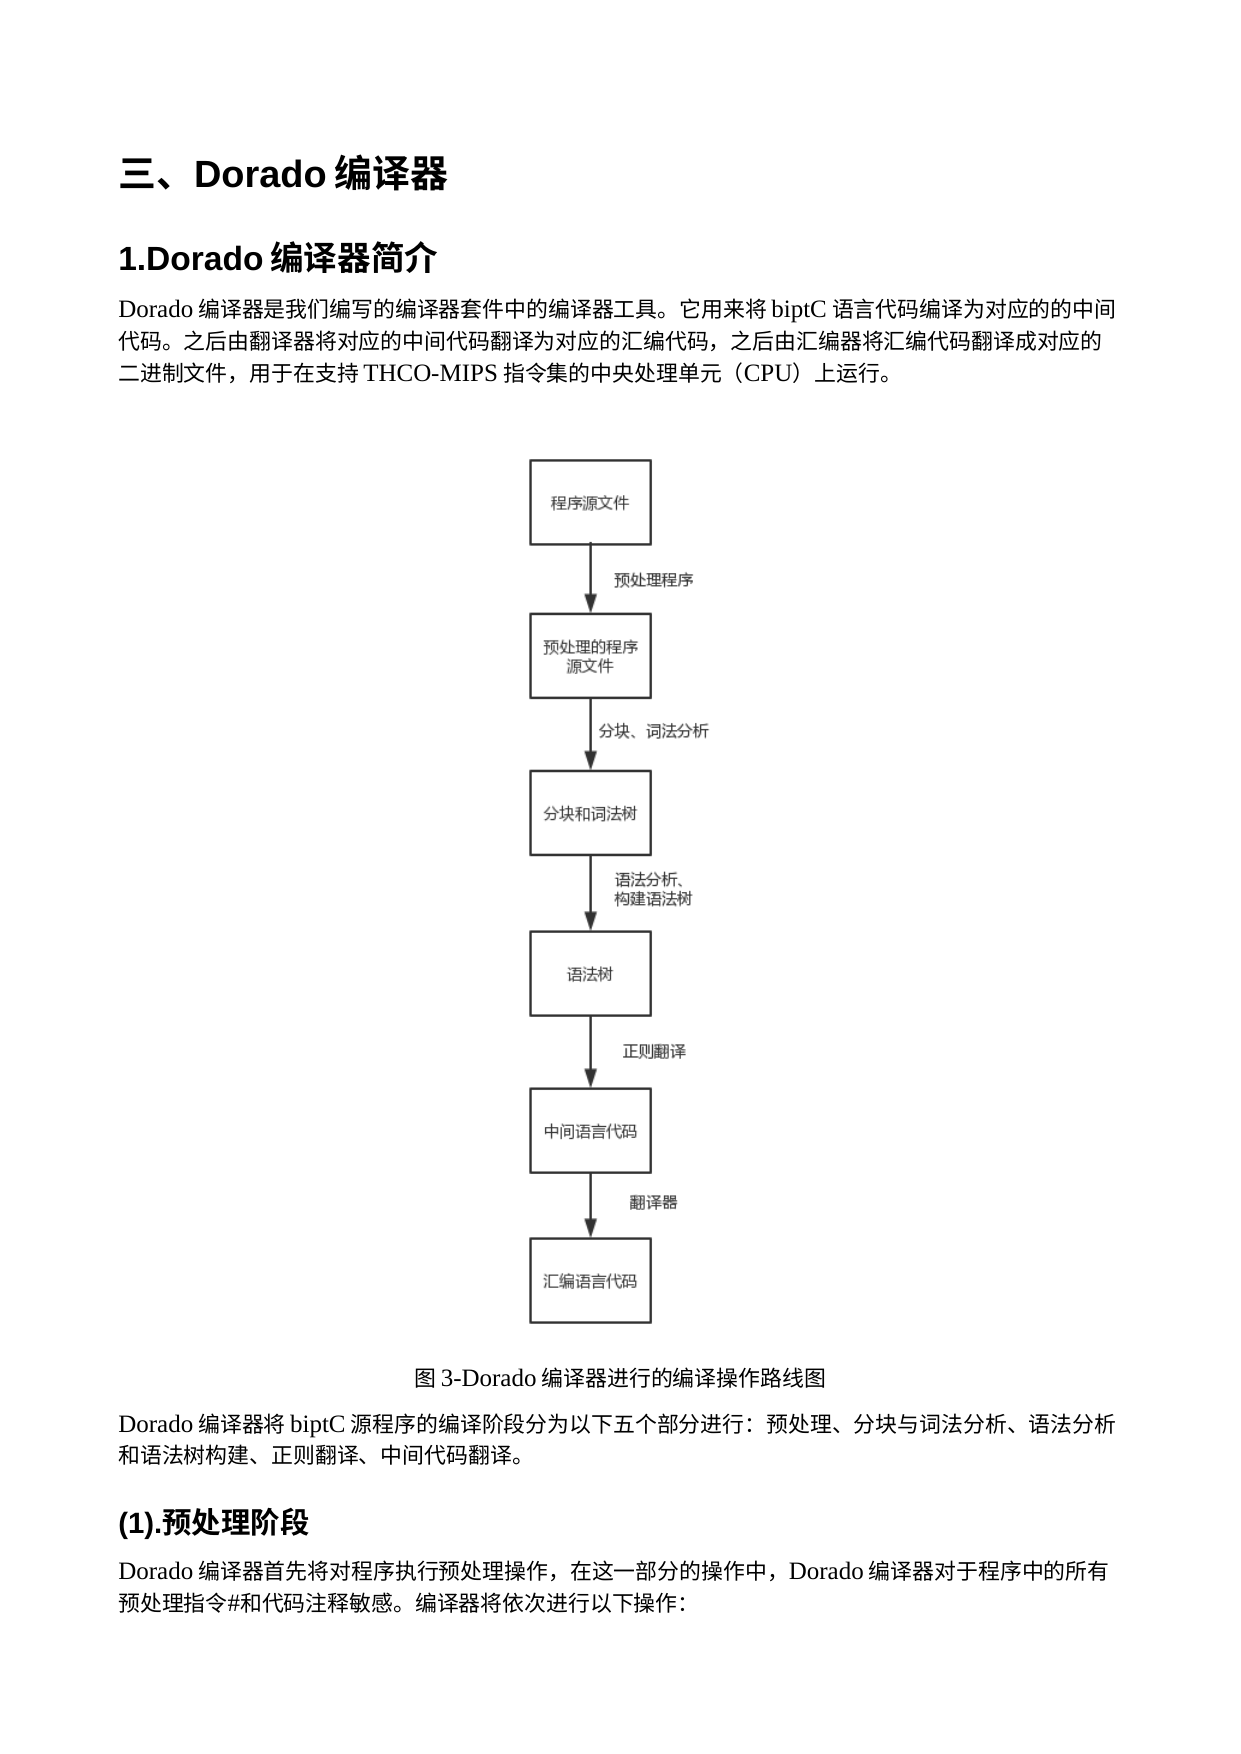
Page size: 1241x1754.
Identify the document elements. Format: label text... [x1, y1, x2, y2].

text Dorado编译器首先将对程序执行预处理操作，在这一部分的操作中，Dorado编译器对于程序中的所有预处理指令#和代码注释敏感。编译器将依次进行以下操作： [118, 1554, 1122, 1618]
subtitle (1).预处理阶段 [118, 1499, 1122, 1542]
text Dorado编译器将biptC源程序的编译阶段分为以下五个部分进行：预处理、分块与词法分析、语法分析和语法树构建、正则翻译、中间代码翻译。 [118, 1407, 1122, 1470]
subtitle 1.Dorado编译器简介 [118, 231, 1122, 280]
text 图3-Dorado编译器进行的编译操作路线图 [118, 1361, 1122, 1392]
text Dorado编译器是我们编写的编译器套件中的编译器工具。它用来将biptC语言代码编译为对应的的中间代码。之后由翻译器将对应的中间代码翻译为对应的汇编代码，之后由汇编器将汇编代码翻译成对应的二进制文件，用于在支持THCO-MIPS指令集的中央处理单元（CPU）上运行。 [118, 292, 1122, 387]
picture [473, 403, 789, 1361]
subtitle 三、Dorado编译器 [118, 143, 1122, 198]
